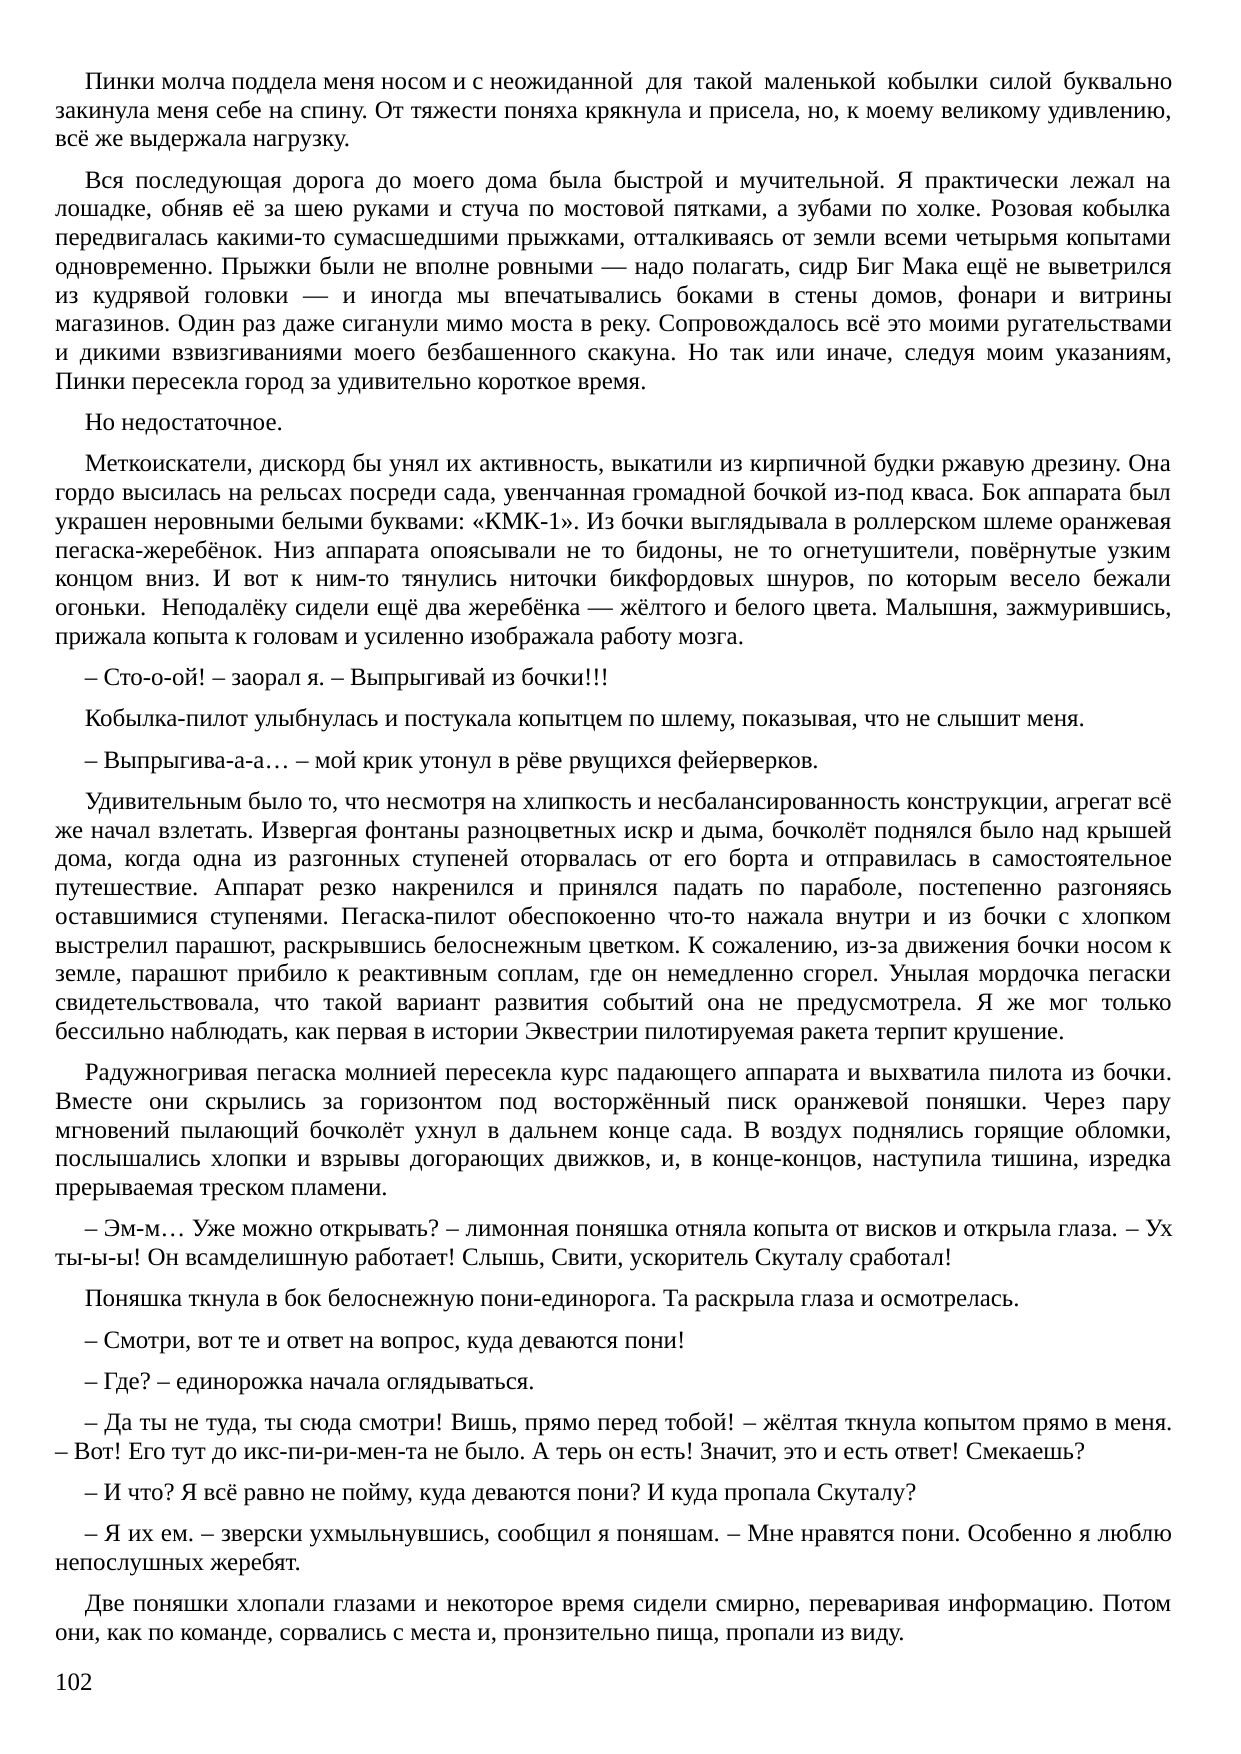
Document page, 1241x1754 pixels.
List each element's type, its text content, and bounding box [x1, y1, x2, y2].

text Поняшка ткнула в бок белоснежную пони-единорога. Та раскрыла глаза и осмотрелась. [55, 1283, 1173, 1312]
text Радужногривая пегаска молнией пересекла курс падающего аппарата и выхватила пилота из бочки. Вместе они скрылись за горизонтом под восторжённый писк оранжевой поняшки. Через пару мгновений пылающий бочколёт ухнул в дальнем конце сада. В воздух поднялись горящие обломки, послышались хлопки и взрывы догорающих движков, и, в конце-концов, наступила тишина, изредка прерываемая треском пламени. [55, 1057, 1173, 1201]
text Две поняшки хлопали глазами и некоторое время сидели смирно, переваривая информацию. Потом они, как по команде, сорвались с места и, пронзительно пища, пропали из виду. [55, 1588, 1173, 1646]
text Удивительным было то, что несмотря на хлипкость и несбалансированность конструкции, агрегат всё же начал взлетать. Извергая фонтаны разноцветных искр и дыма, бочколёт поднялся было над крышей дома, когда одна из разгонных ступеней оторвалась от его борта и отправилась в самостоятельное путешествие. Аппарат резко накренился и принялся падать по параболе, постепенно разгоняясь оставшимися ступенями. Пегаска-пилот обеспокоенно что-то нажала внутри и из бочки с хлопком выстрелил парашют, раскрывшись белоснежным цветком. К сожалению, из-за движения бочки носом к земле, парашют прибило к реактивным соплам, где он немедленно сгорел. Унылая мордочка пегаски свидетельствовала, что такой вариант развития событий она не предусмотрела. Я же мог только бессильно наблюдать, как первая в истории Эквестрии пилотируемая ракета терпит крушение. [55, 786, 1173, 1045]
text – Где? – единорожка начала оглядываться. [55, 1366, 1173, 1395]
text Но недостаточное. [55, 407, 1173, 436]
text – Я их ем. – зверски ухмыльнувшись, сообщил я поняшам. – Мне нравятся пони. Особенно я люблю непослушных жеребят. [55, 1518, 1173, 1576]
text – Смотри, вот те и ответ на вопрос, куда деваются пони! [55, 1325, 1173, 1353]
text – Эм-м… Уже можно открывать? – лимонная поняшка отняла копыта от висков и открыла глаза. – Ух ты-ы-ы! Он всамделишную работает! Слышь, Свити, ускоритель Скуталу сработал! [55, 1213, 1173, 1271]
text – Сто-о-ой! – заорал я. – Выпрыгивай из бочки!!! [55, 662, 1173, 691]
text Пинки молча поддела меня носом и с неожиданной для такой маленькой кобылки силой буквально закинула меня себе на спину. От тяжести поняха крякнула и присела, но, к моему великому удивлению, всё же выдержала нагрузку. [55, 66, 1173, 152]
text – Да ты не туда, ты сюда смотри! Вишь, прямо перед тобой! – жёлтая ткнула копытом прямо в меня. – Вот! Его тут до икс-пи-ри-мен-та не было. А терь он есть! Значит, это и есть ответ! Смекаешь? [55, 1407, 1173, 1465]
text – И что? Я всё равно не пойму, куда деваются пони? И куда пропала Скуталу? [55, 1477, 1173, 1506]
text Вся последующая дорога до моего дома была быстрой и мучительной. Я практически лежал на лошадке, обняв её за шею руками и стуча по мостовой пятками, а зубами по холке. Розовая кобылка передвигалась какими-то сумасшедшими прыжками, отталкиваясь от земли всеми четырьмя копытами одновременно. Прыжки были не вполне ровными — надо полагать, сидр Биг Мака ещё не выветрился из кудрявой головки — и иногда мы впечатывались боками в стены домов, фонари и витрины магазинов. Один раз даже сиганули мимо моста в реку. Сопровождалось всё это моими ругательствами и дикими взвизгиваниями моего безбашенного скакуна. Но так или иначе, следуя моим указаниям, Пинки пересекла город за удивительно короткое время. [55, 165, 1173, 395]
text – Выпрыгива-а-а… – мой крик утонул в рёве рвущихся фейерверков. [55, 745, 1173, 773]
text Меткоискатели, дискорд бы унял их активность, выкатили из кирпичной будки ржавую дрезину. Она гордо высилась на рельсах посреди сада, увенчанная громадной бочкой из-под кваса. Бок аппарата был украшен неровными белыми буквами: «КМК-1». Из бочки выглядывала в роллерском шлеме оранжевая пегаска-жеребёнок. Низ аппарата опоясывали не то бидоны, не то огнетушители, повёрнутые узким концом вниз. И вот к ним-то тянулись ниточки бикфордовых шнуров, по которым весело бежали огоньки. Неподалёку сидели ещё два жеребёнка — жёлтого и белого цвета. Малышня, зажмурившись, прижала копыта к головам и усиленно изображала работу мозга. [55, 448, 1173, 650]
text Кобылка-пилот улыбнулась и постукала копытцем по шлему, показывая, что не слышит меня. [55, 703, 1173, 732]
